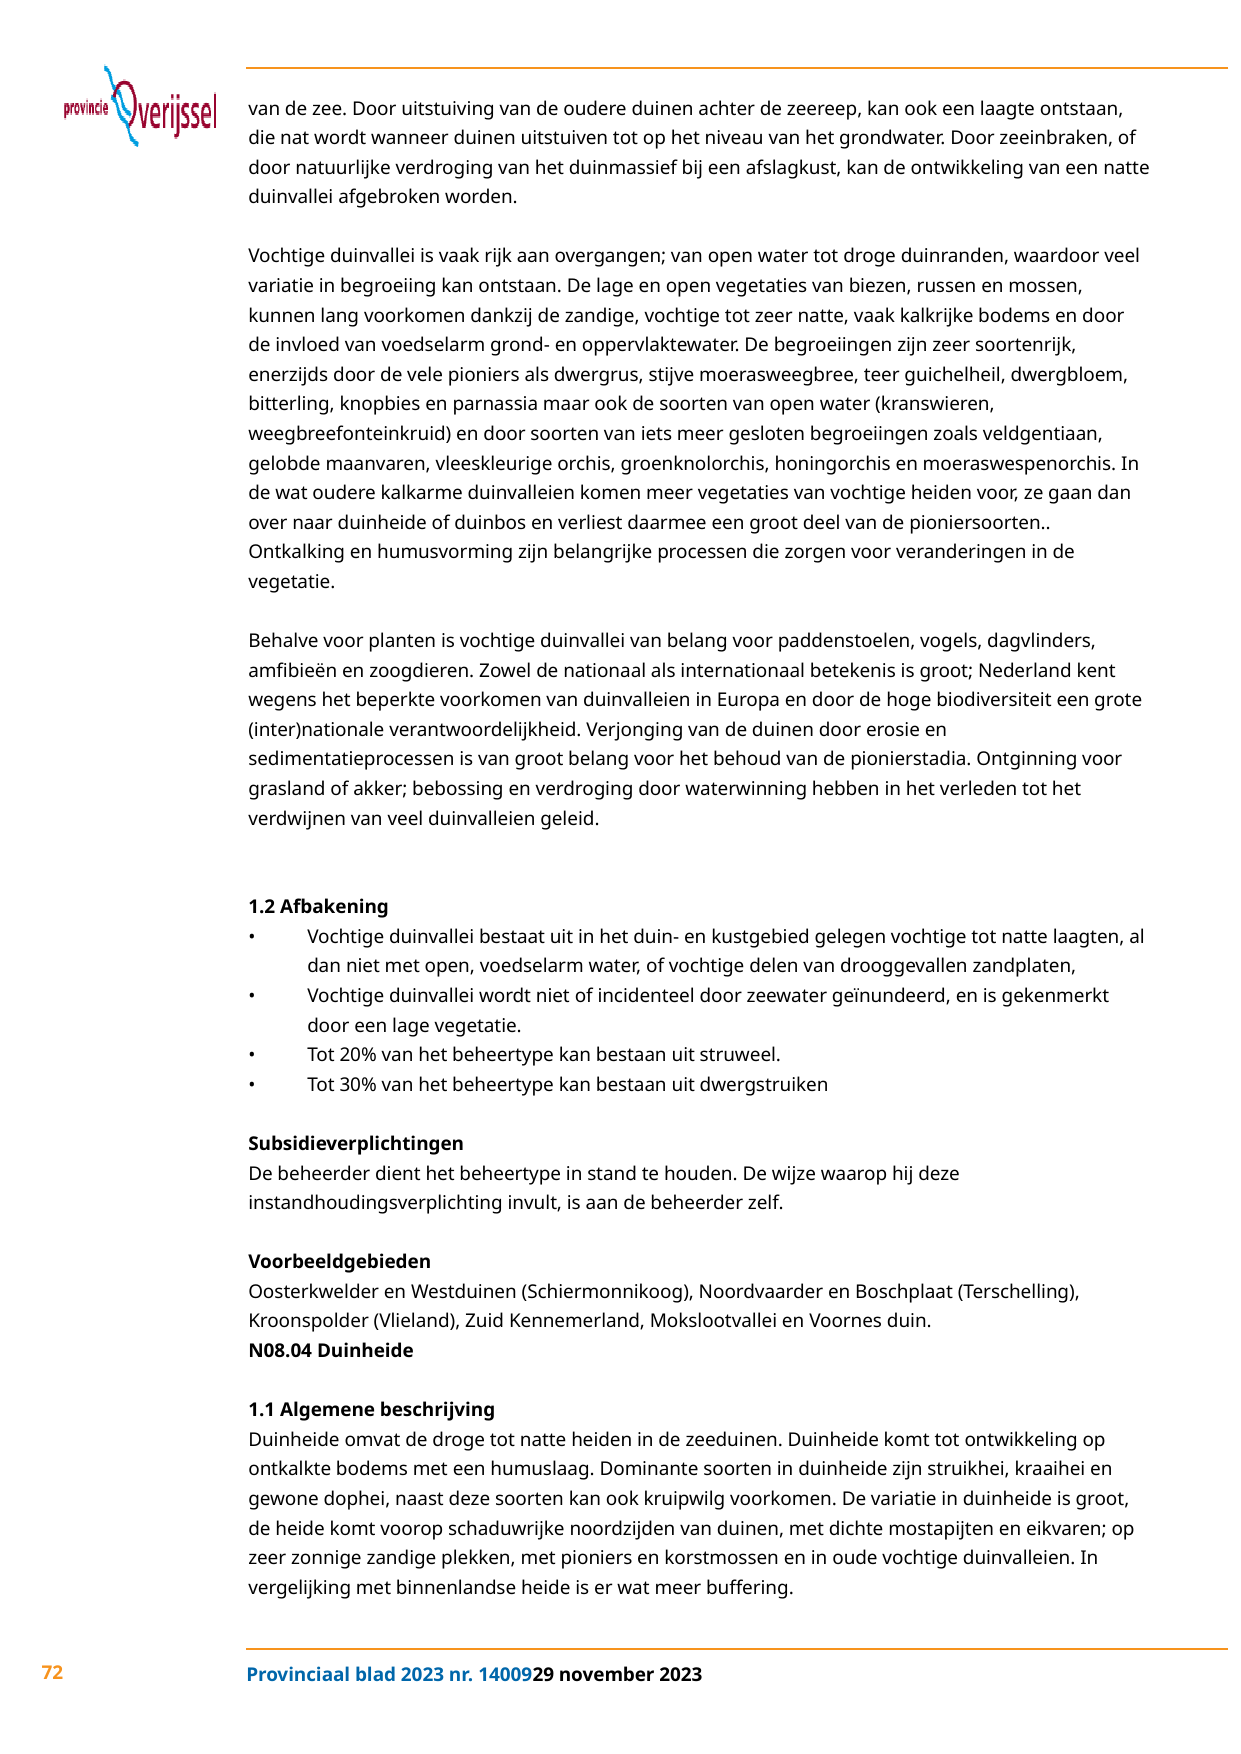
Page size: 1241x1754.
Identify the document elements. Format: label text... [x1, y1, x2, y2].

text Voorbeeldgebieden [248, 1248, 1152, 1274]
text Duinheide omvat de droge tot natte heiden in de zeeduinen. Duinheide komt tot ontwikkeling op ontkalkte bodems met een humuslaag. Dominante soorten in duinheide zijn struikhei, kraaihei en gewone dophei, naast deze soorten kan ook kruipwilg voorkomen. De variatie in duinheide is groot, de heide komt voorop schaduwrijke noordzijden van duinen, met dichte mostapijten en eikvaren; op zeer zonnige zandige plekken, met pioniers en korstmossen en in oude vochtige duinvalleien. In vergelijking met binnenlandse heide is er wat meer buffering. [248, 1426, 1152, 1600]
list Tot 20% van het beheertype kan bestaan uit struweel. [248, 1041, 1152, 1067]
text van de zee. Door uitstuiving van de oudere duinen achter de zeereep, kan ook een laagte ontstaan, die nat wordt wanneer duinen uitstuiven tot op het niveau van het grondwater. Door zeeinbraken, of door natuurlijke verdroging van het duinmassief bij een afslagkust, kan de ontwikkeling van een natte duinvallei afgebroken worden. [248, 95, 1152, 209]
text 1.1 Algemene beschrijving [248, 1396, 1152, 1422]
text De beheerder dient het beheertype in stand te houden. De wijze waarop hij deze instandhoudingsverplichting invult, is aan de beheerder zelf. [248, 1160, 1152, 1215]
list Vochtige duinvallei bestaat uit in het duin- en kustgebied gelegen vochtige tot natte laagten, al dan niet met open, voedselarm water, of vochtige delen van drooggevallen zandplaten, [248, 923, 1152, 978]
text Subsidieverplichtingen [248, 1130, 1152, 1156]
text Oosterkwelder en Westduinen (Schiermonnikoog), Noordvaarder en Boschplaat (Terschelling), Kroonspolder (Vlieland), Zuid Kennemerland, Mokslootvallei en Voornes duin. [248, 1278, 1152, 1333]
text Behalve voor planten is vochtige duinvallei van belang voor paddenstoelen, vogels, dagvlinders, amfibieën en zoogdieren. Zowel de nationaal als internationaal betekenis is groot; Nederland kent wegens het beperkte voorkomen van duinvalleien in Europa en door de hoge biodiversiteit een grote (inter)nationale verantwoordelijkheid. Verjonging van de duinen door erosie en sedimentatieprocessen is van groot belang voor het behoud van de pionierstadia. Ontginning voor grasland of akker; bebossing en verdroging door waterwinning hebben in het verleden tot het verdwijnen van veel duinvalleien geleid. [248, 627, 1152, 831]
text N08.04 Duinheide [248, 1337, 1152, 1363]
picture [41, 47, 231, 172]
text Vochtige duinvallei is vaak rijk aan overgangen; van open water tot droge duinranden, waardoor veel variatie in begroeiing kan ontstaan. De lage en open vegetaties van biezen, russen en mossen, kunnen lang voorkomen dankzij de zandige, vochtige tot zeer natte, vaak kalkrijke bodems en door de invloed van voedselarm grond- en oppervlaktewater. De begroeiingen zijn zeer soortenrijk, enerzijds door de vele pioniers als dwergrus, stijve moerasweegbree, teer guichelheil, dwergbloem, bitterling, knopbies en parnassia maar ook de soorten van open water (kranswieren, weegbreefonteinkruid) en door soorten van iets meer gesloten begroeiingen zoals veldgentiaan, gelobde maanvaren, vleeskleurige orchis, groenknolorchis, honingorchis en moeraswespenorchis. In de wat oudere kalkarme duinvalleien komen meer vegetaties van vochtige heiden voor, ze gaan dan over naar duinheide of duinbos en verliest daarmee een groot deel van de pioniersoorten.. Ontkalking en humusvorming zijn belangrijke processen die zorgen voor veranderingen in de vegetatie. [248, 243, 1152, 594]
list Vochtige duinvallei wordt niet of incidenteel door zeewater geïnundeerd, en is gekenmerkt door een lage vegetatie. [248, 982, 1152, 1038]
text 1.2 Afbakening [248, 893, 1152, 919]
list Tot 30% van het beheertype kan bestaan uit dwergstruiken [248, 1071, 1152, 1097]
